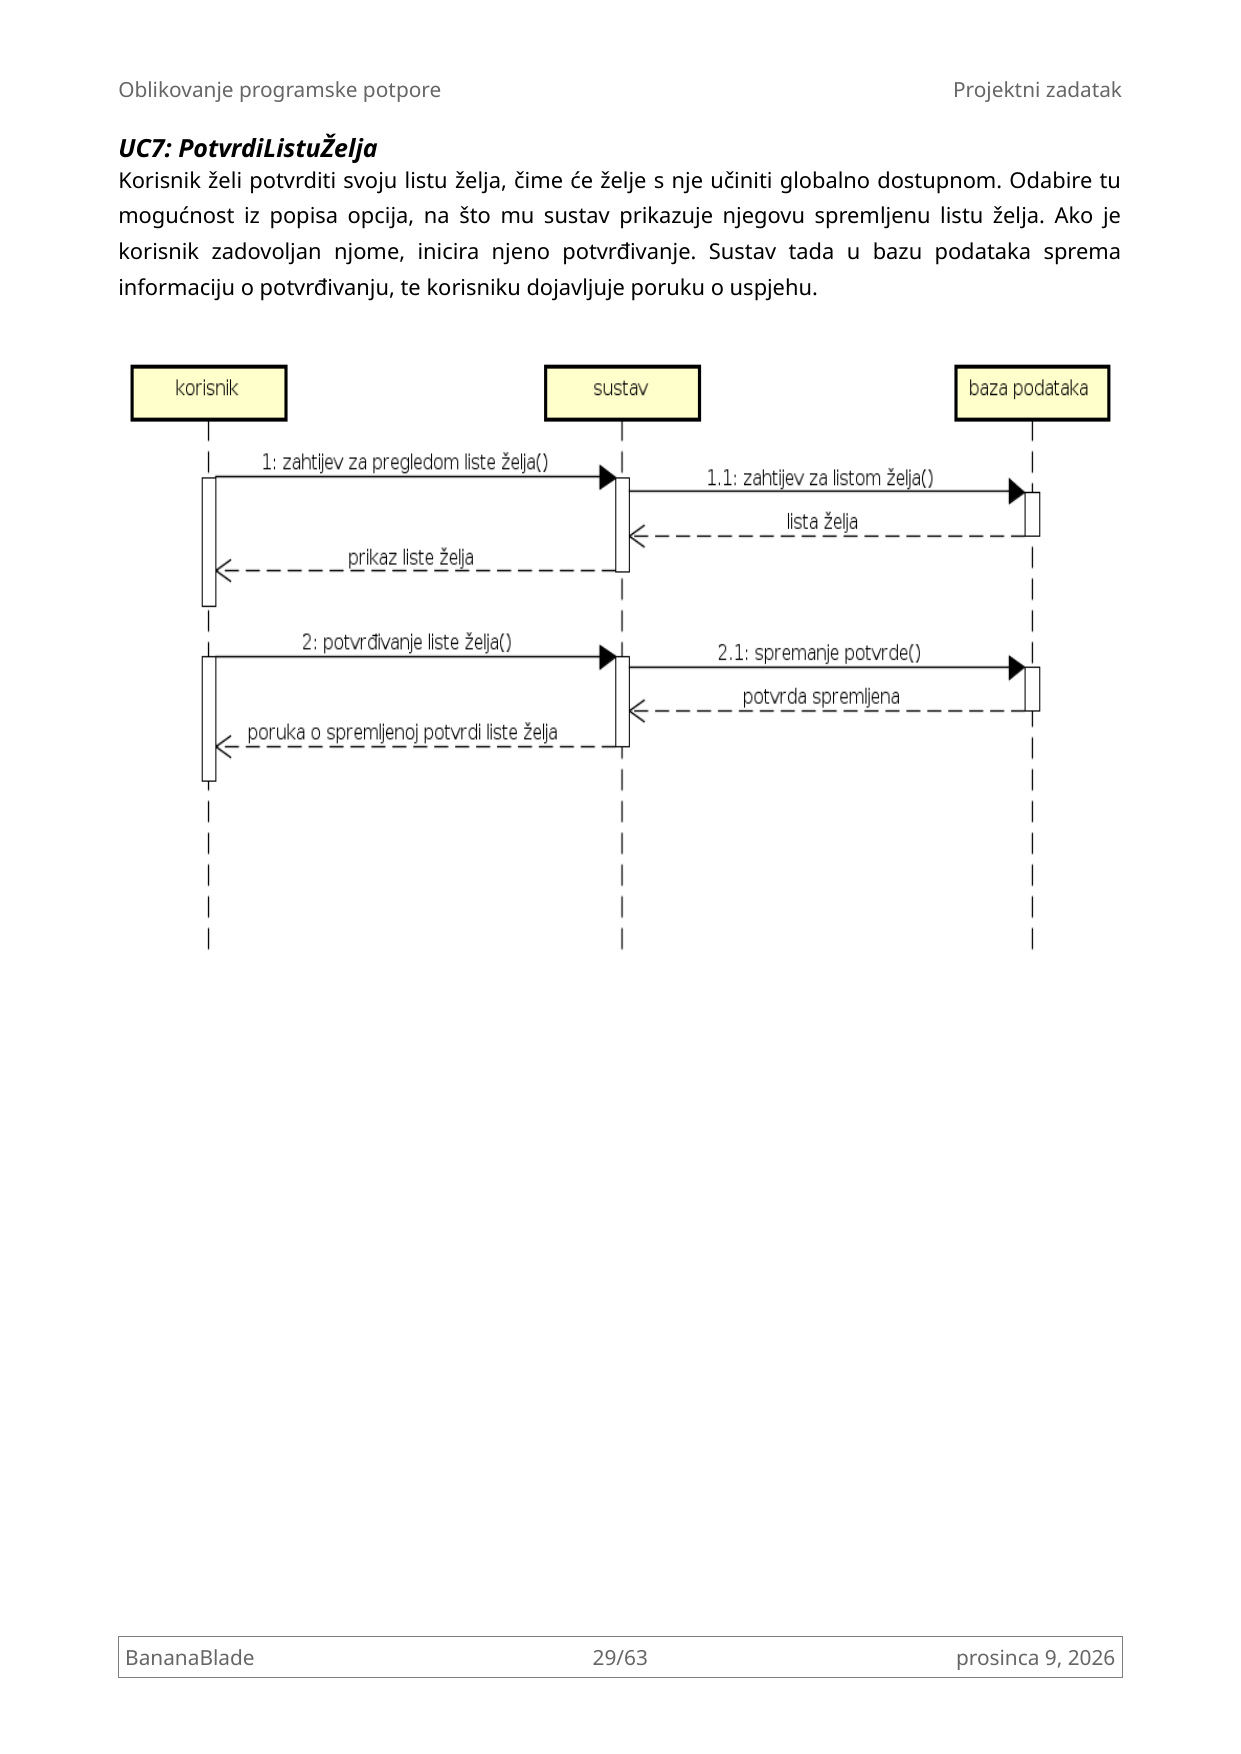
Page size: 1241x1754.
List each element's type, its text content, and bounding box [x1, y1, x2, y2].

subtitle UC7: PotvrdiListuŽelja [118, 131, 1122, 165]
text Korisnik želi potvrditi svoju listu želja, čime će želje s nje učiniti globalno dostupnom. Odabire tu mogućnost iz popisa opcija, na što mu sustav prikazuje njegovu spremljenu listu želja. Ako je korisnik zadovoljan njome, inicira njeno potvrđivanje. Sustav tada u bazu podataka sprema informaciju o potvrđivanju, te korisniku dojavljuje poruku o uspjehu. [118, 165, 1122, 302]
